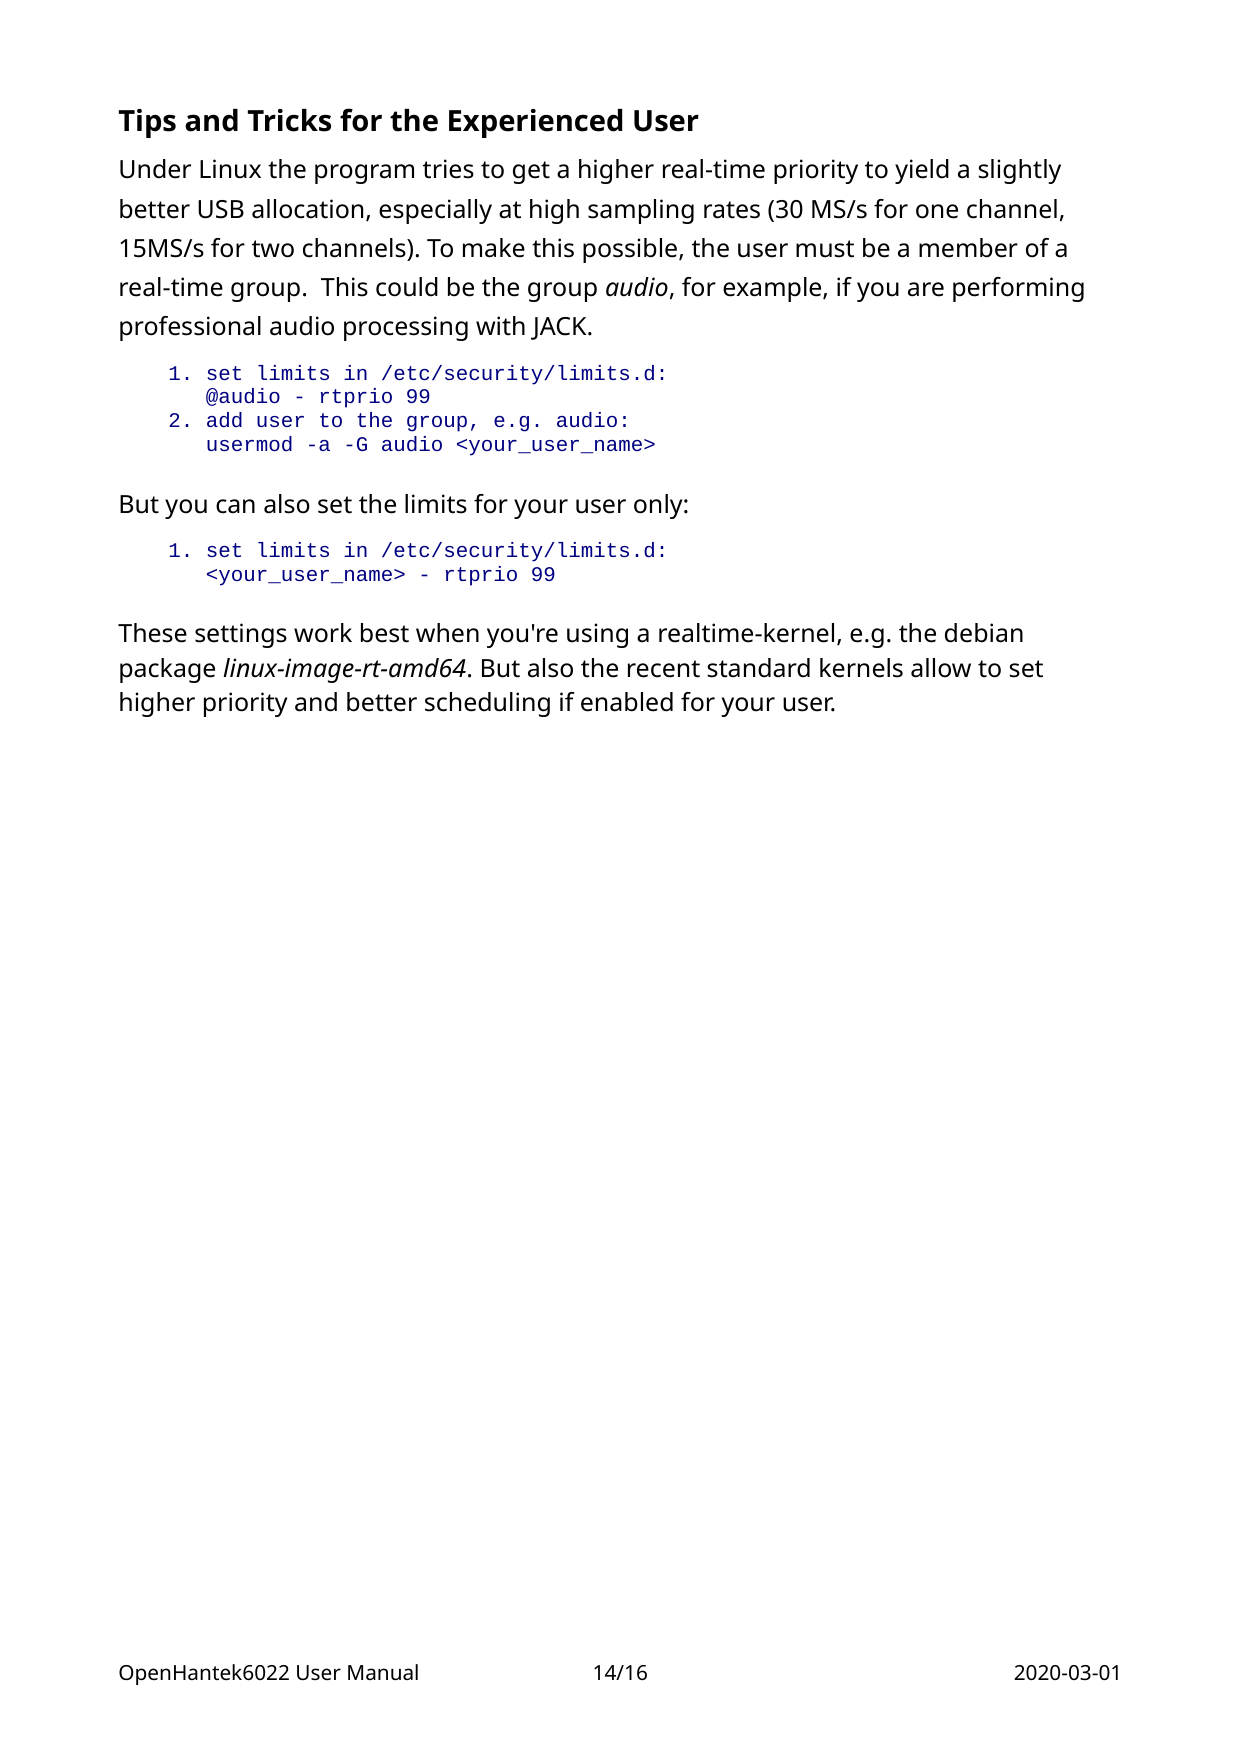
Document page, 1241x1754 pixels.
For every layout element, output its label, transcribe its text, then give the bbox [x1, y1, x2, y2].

subtitle Under Linux the program tries to get a higher real-time priority to yield a slightly better USB allocation, especially at high sampling rates (30 MS/s for one channel, 15MS/s for two channels). To make this possible, the user must be a member of a real-time group. This could be the group audio, for example, if you are performing professional audio processing with JACK. [118, 152, 1122, 343]
text 1. set limits in /etc/security/limits.d: [118, 363, 1122, 386]
text 2. add user to the group, e.g. audio: [118, 410, 1122, 433]
text These settings work best when you're using a realtime-kernel, e.g. the debian package linux-image-rt-amd64. But also the recent standard kernels allow to set higher priority and better scheduling if enabled for your user. [118, 616, 1122, 718]
subtitle Tips and Tricks for the Experienced User [118, 100, 1122, 140]
subtitle But you can also set the limits for your user only: [118, 487, 1122, 521]
text <your_user_name> - rtprio 99 [118, 564, 1122, 588]
text usermod -a -G audio <your_user_name> [118, 433, 1122, 457]
text @audio - rtprio 99 [118, 386, 1122, 410]
text 1. set limits in /etc/security/limits.d: [118, 540, 1122, 564]
